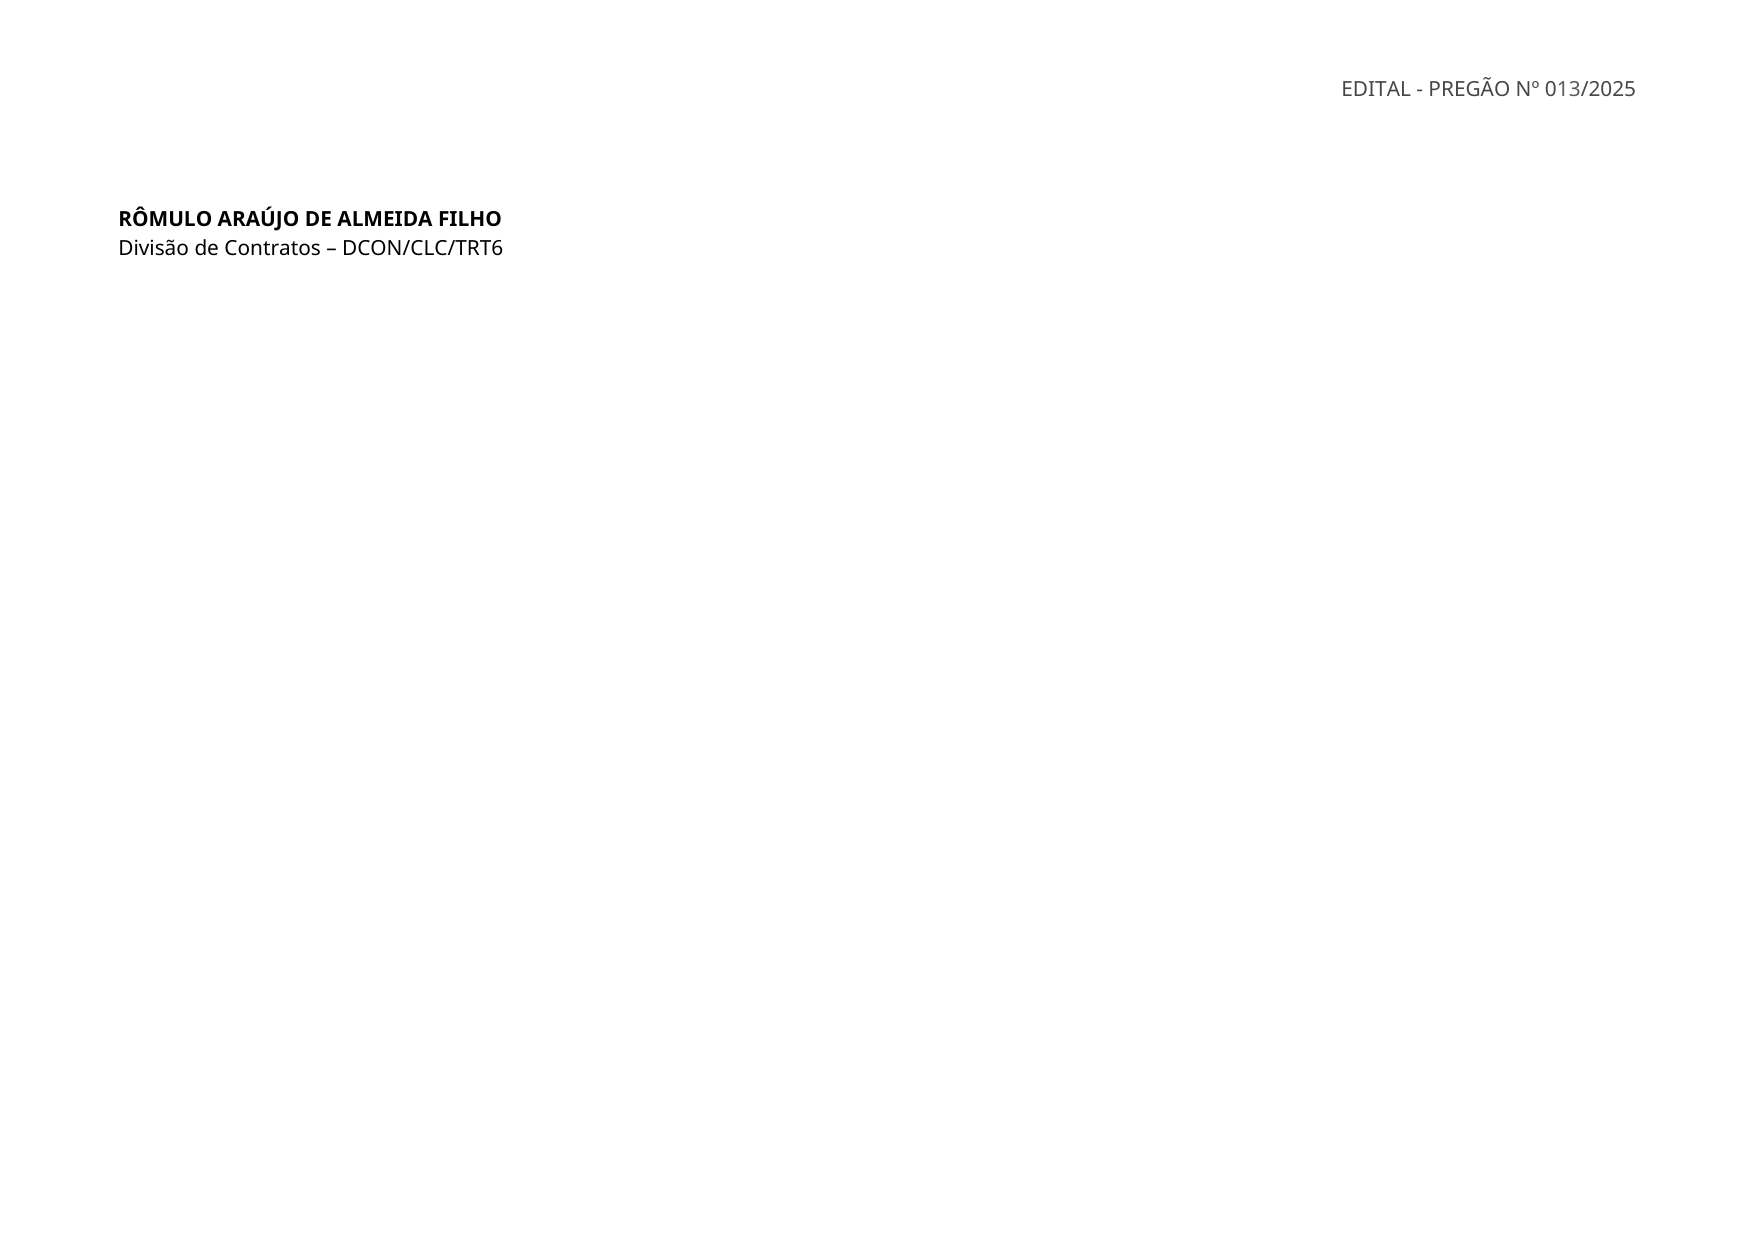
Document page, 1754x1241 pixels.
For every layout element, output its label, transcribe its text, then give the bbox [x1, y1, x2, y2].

text RÔMULO ARAÚJO DE ALMEIDA FILHO [118, 204, 1636, 233]
text Divisão de Contratos – DCON/CLC/TRT6 [118, 233, 1636, 261]
